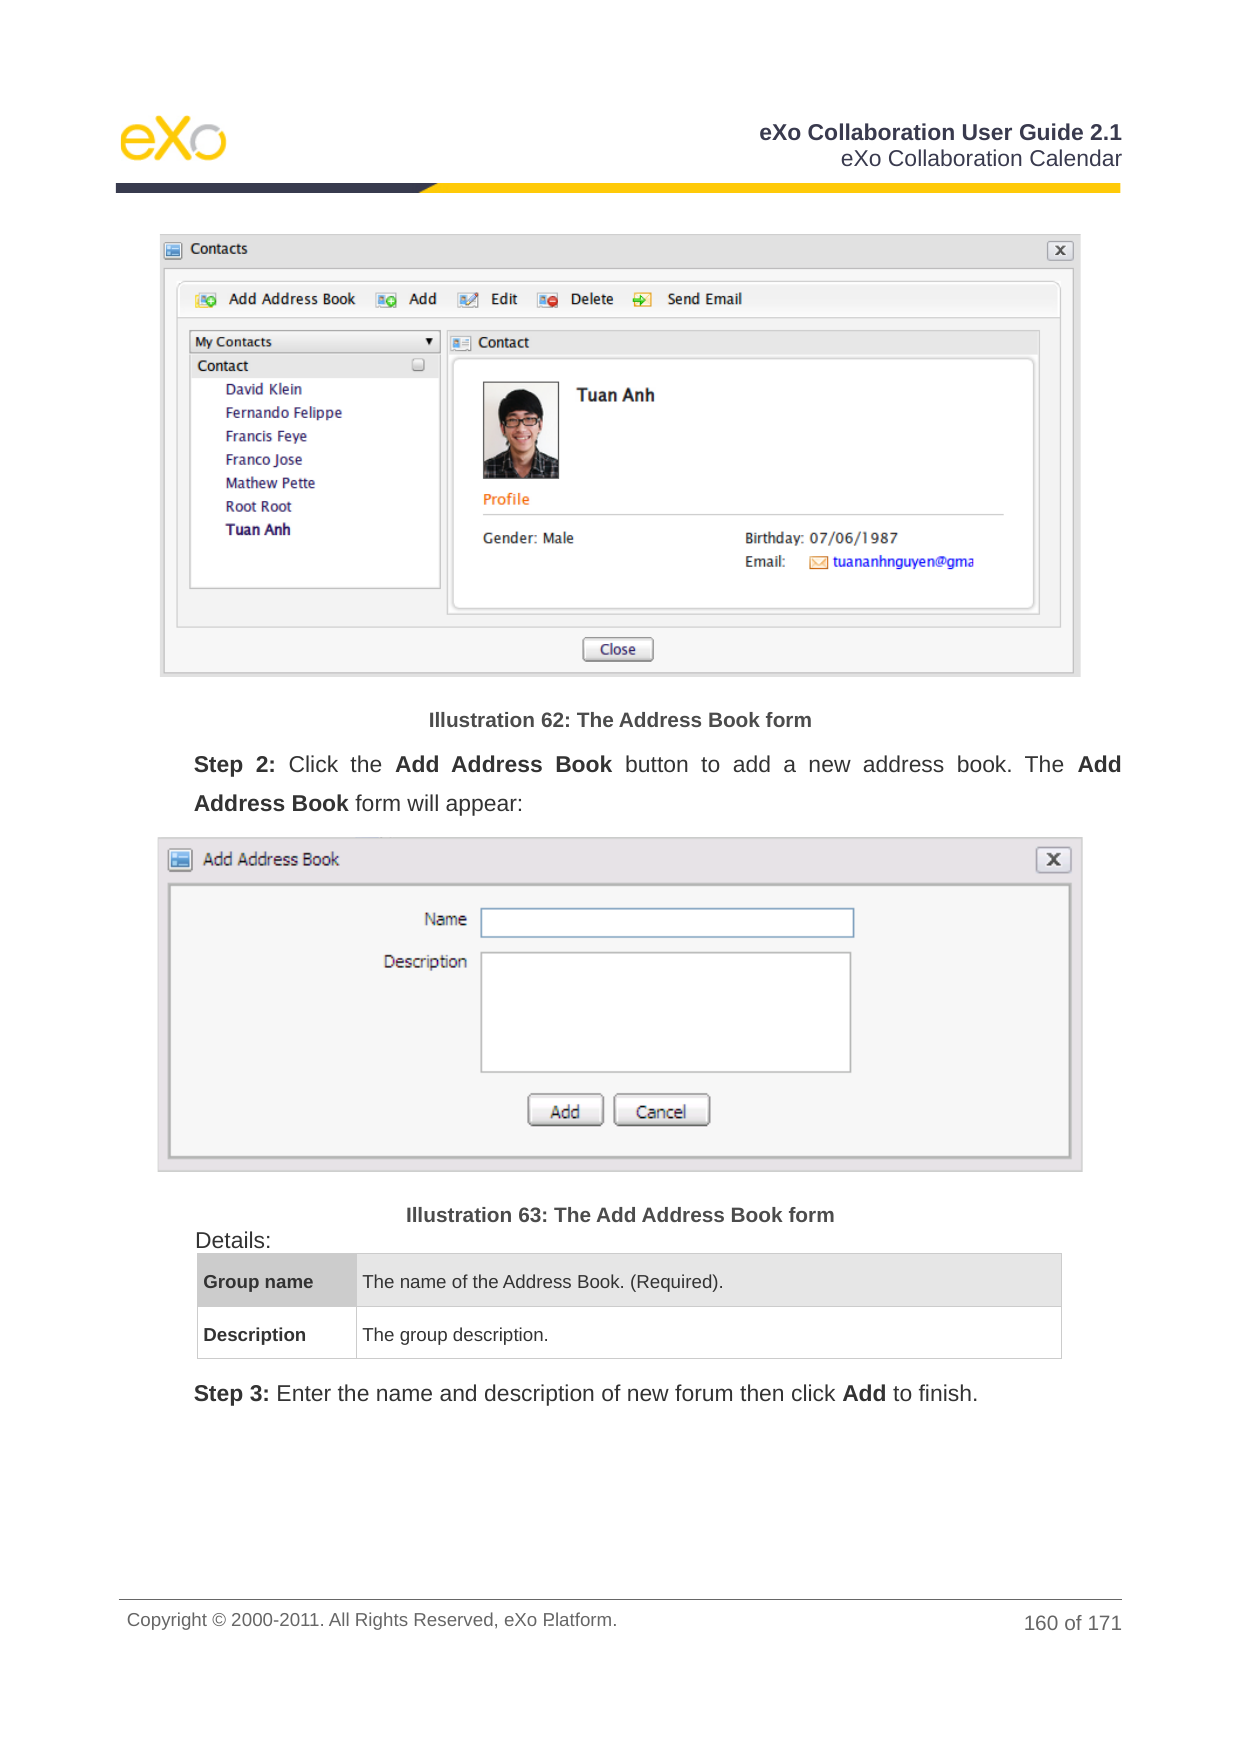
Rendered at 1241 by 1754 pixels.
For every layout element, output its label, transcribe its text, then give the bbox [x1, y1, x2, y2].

picture [157, 837, 1083, 1172]
table_header Group name [198, 1254, 356, 1306]
picture [120, 115, 227, 161]
picture [159, 234, 1081, 677]
table_cell The group description. [357, 1307, 1061, 1358]
table_cell Description [198, 1307, 356, 1358]
list Step 2: Click the Add Address Book button to add a new address book. The Add Address Book form will appear: [156, 677, 1122, 816]
picture [115, 183, 1121, 193]
list Details: [157, 829, 1122, 1253]
list Illustration 63: The Add Address Book form [157, 1172, 1084, 1227]
list Illustration 62: The Address Book form [160, 677, 1081, 732]
list Step 3: Enter the name and description of new forum then click Add to finish. [156, 1380, 1122, 1406]
table_header The name of the Address Book. (Required). [357, 1254, 1061, 1306]
